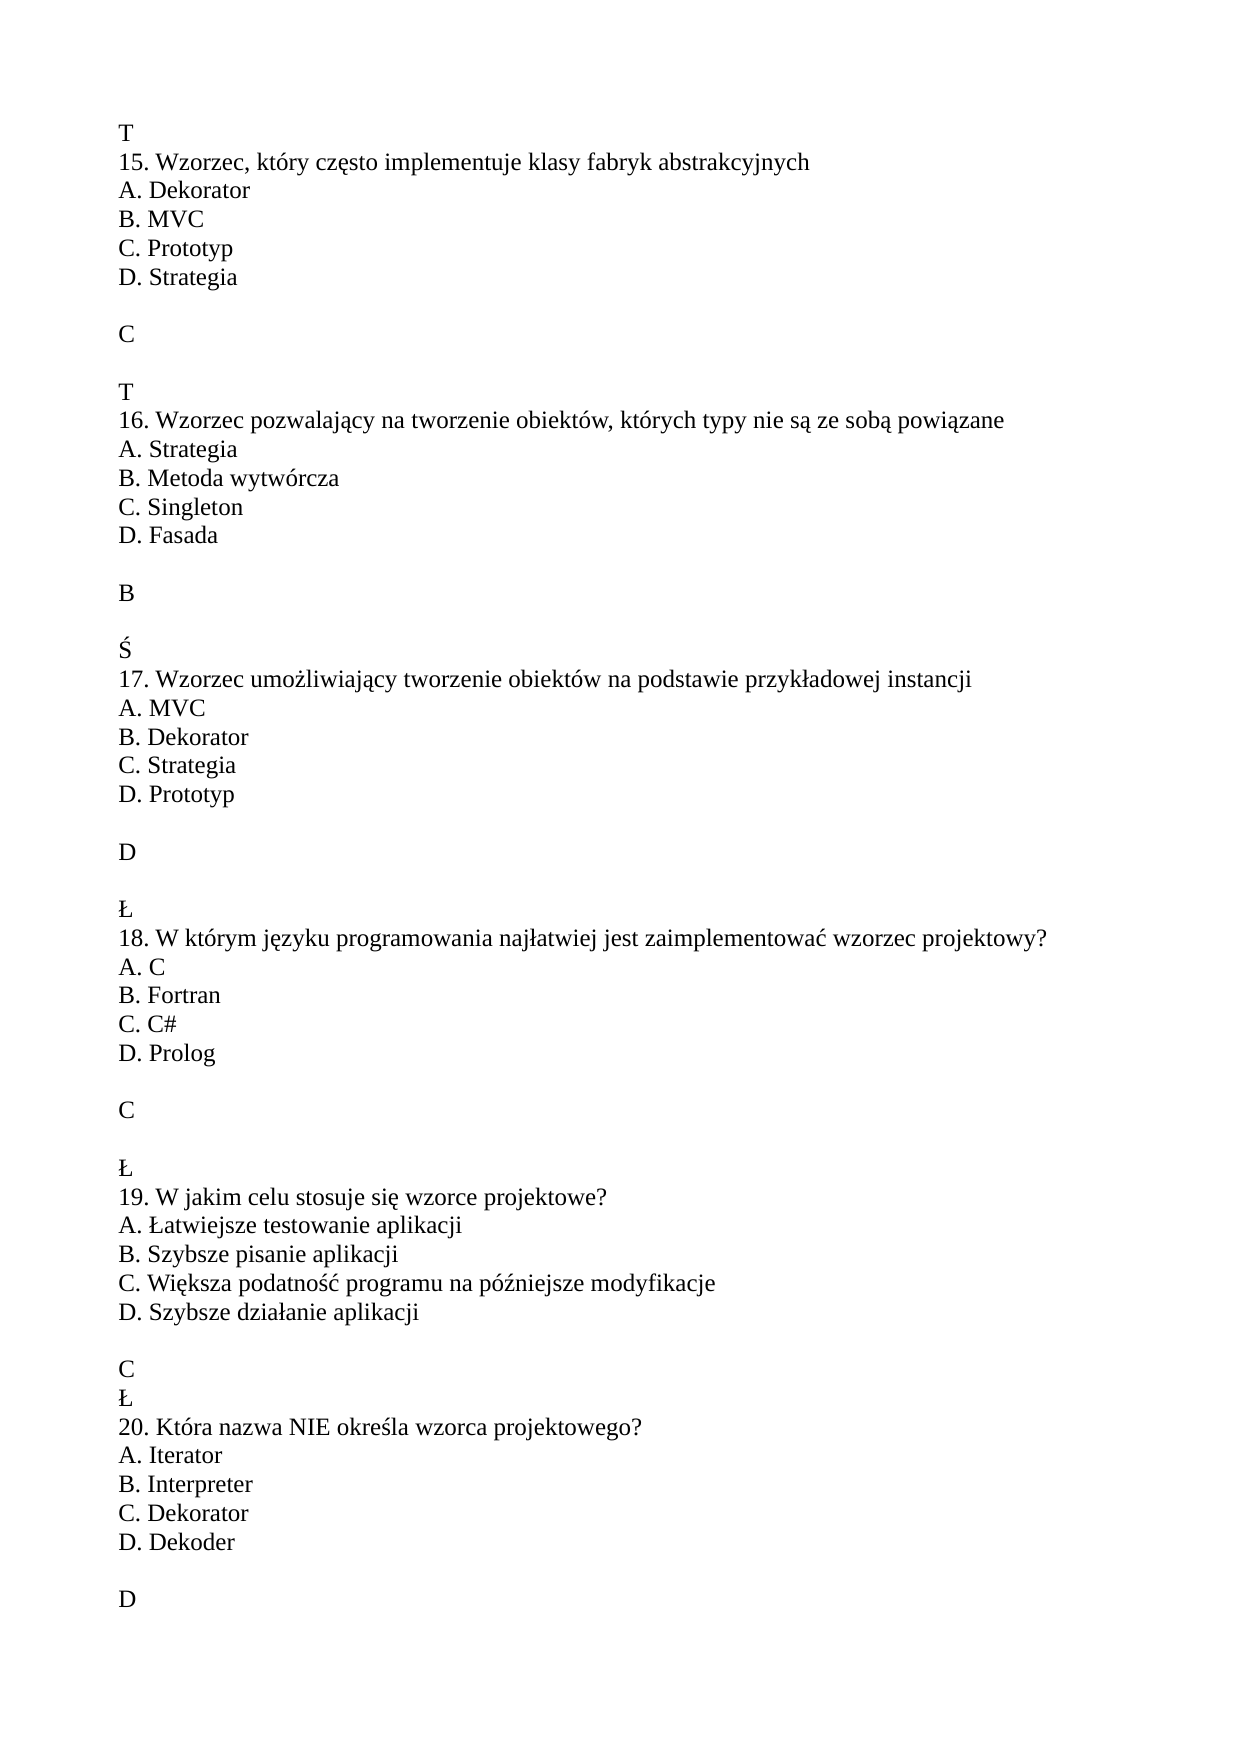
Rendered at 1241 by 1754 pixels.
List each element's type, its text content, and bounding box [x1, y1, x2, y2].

text C. Singleton [118, 492, 1122, 521]
text D. Dekoder [118, 1527, 1122, 1556]
text C. Dekorator [118, 1498, 1122, 1527]
text 17. Wzorzec umożliwiający tworzenie obiektów na podstawie przykładowej instancji [118, 664, 1122, 693]
text A. C [118, 952, 1122, 981]
text C. C# [118, 1009, 1122, 1038]
text Ś [118, 636, 1122, 664]
text 15. Wzorzec, który często implementuje klasy fabryk abstrakcyjnych [118, 147, 1122, 176]
text T [118, 377, 1122, 406]
text B. Dekorator [118, 722, 1122, 751]
text 18. W którym języku programowania najłatwiej jest zaimplementować wzorzec projektowy? [118, 923, 1122, 952]
text A. MVC [118, 693, 1122, 722]
text C [118, 1354, 1122, 1383]
text C. Strategia [118, 751, 1122, 779]
text A. Dekorator [118, 176, 1122, 204]
text D. Prolog [118, 1038, 1122, 1067]
text 19. W jakim celu stosuje się wzorce projektowe? [118, 1182, 1122, 1211]
text A. Strategia [118, 434, 1122, 463]
text B [118, 578, 1122, 607]
text C. Prototyp [118, 233, 1122, 262]
text A. Iterator [118, 1441, 1122, 1469]
text B. Metoda wytwórcza [118, 463, 1122, 492]
text D [118, 837, 1122, 866]
text D. Fasada [118, 521, 1122, 549]
text T [118, 118, 1122, 147]
text 20. Która nazwa NIE określa wzorca projektowego? [118, 1412, 1122, 1441]
text D. Strategia [118, 262, 1122, 291]
text B. Fortran [118, 981, 1122, 1009]
text C [118, 319, 1122, 348]
text Ł [118, 894, 1122, 923]
text Ł [118, 1383, 1122, 1412]
text Ł [118, 1153, 1122, 1182]
text C [118, 1096, 1122, 1124]
text C. Większa podatność programu na późniejsze modyfikacje [118, 1268, 1122, 1297]
text D. Prototyp [118, 779, 1122, 808]
text B. Szybsze pisanie aplikacji [118, 1239, 1122, 1268]
text 16. Wzorzec pozwalający na tworzenie obiektów, których typy nie są ze sobą powiązane [118, 406, 1122, 434]
text B. MVC [118, 204, 1122, 233]
text B. Interpreter [118, 1469, 1122, 1498]
text D. Szybsze działanie aplikacji [118, 1297, 1122, 1326]
text D [118, 1584, 1122, 1613]
text A. Łatwiejsze testowanie aplikacji [118, 1211, 1122, 1239]
